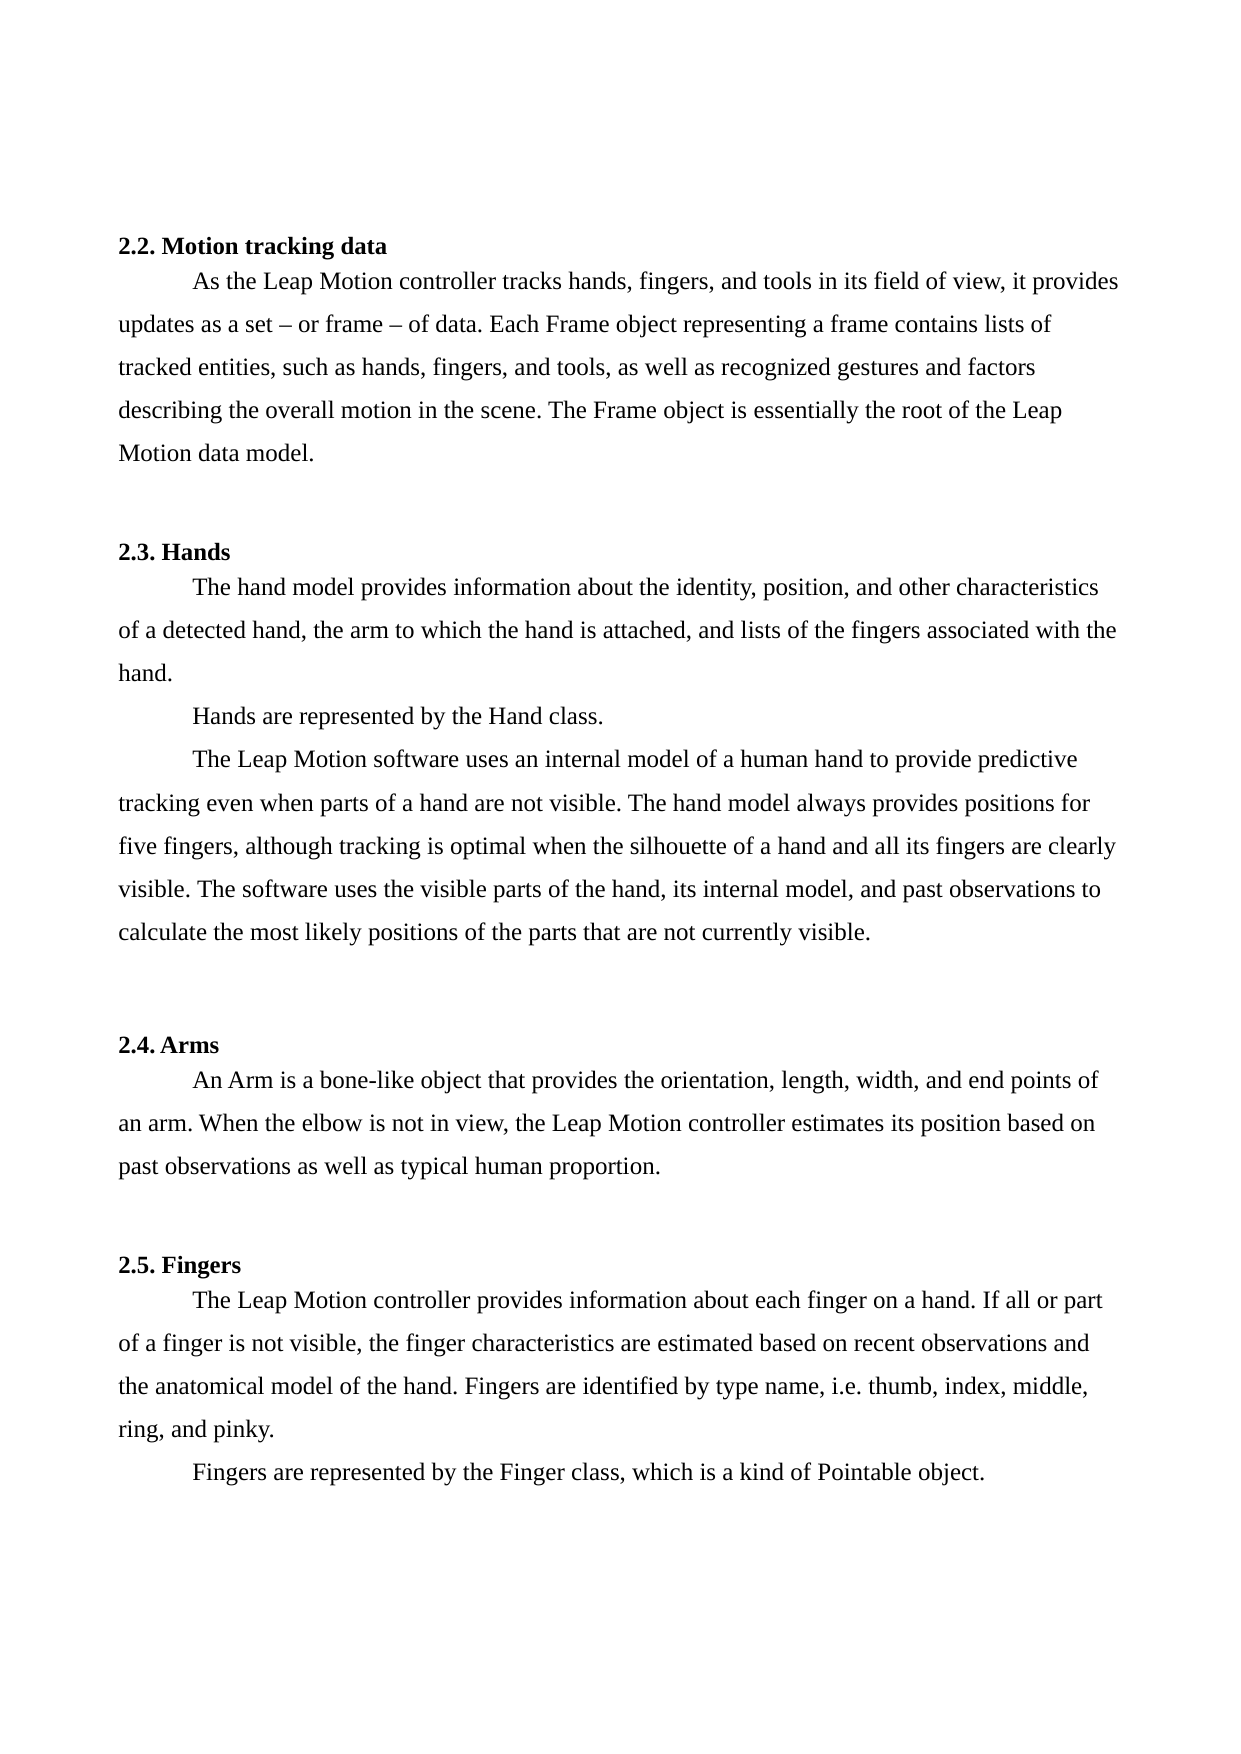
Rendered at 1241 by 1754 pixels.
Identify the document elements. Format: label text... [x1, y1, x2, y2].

text The Leap Motion controller provides information about each finger on a hand. If all or part of a finger is not visible, the finger characteristics are estimated based on recent observations and the anatomical model of the hand. Fingers are identified by type name, i.e. thumb, index, middle, ring, and pinky. [118, 1285, 1122, 1443]
text Fingers are represented by the Finger class, which is a kind of Pointable object. [118, 1457, 1122, 1486]
subtitle 2.2. Motion tracking data [118, 231, 1122, 260]
subtitle 2.4. Arms [118, 1030, 1122, 1059]
subtitle 2.5. Fingers [118, 1250, 1122, 1278]
subtitle 2.3. Hands [118, 537, 1122, 566]
text The hand model provides information about the identity, position, and other characteristics of a detected hand, the arm to which the hand is attached, and lists of the fingers associated with the hand. [118, 572, 1122, 687]
text Hands are represented by the Hand class. [118, 701, 1122, 730]
text The Leap Motion software uses an internal model of a human hand to provide predictive tracking even when parts of a hand are not visible. The hand model always provides positions for five fingers, although tracking is optimal when the silhouette of a hand and all its fingers are clearly visible. The software uses the visible parts of the hand, its internal model, and past observations to calculate the most likely positions of the parts that are not currently visible. [118, 744, 1122, 946]
text As the Leap Motion controller tracks hands, fingers, and tools in its field of view, it provides updates as a set – or frame – of data. Each Frame object representing a frame contains lists of tracked entities, such as hands, fingers, and tools, as well as recognized gestures and factors describing the overall motion in the scene. The Frame object is essentially the root of the Leap Motion data model. [118, 266, 1122, 467]
text An Arm is a bone-like object that provides the orientation, length, width, and end points of an arm. When the elbow is not in view, the Leap Motion controller estimates its position based on past observations as well as typical human proportion. [118, 1065, 1122, 1180]
